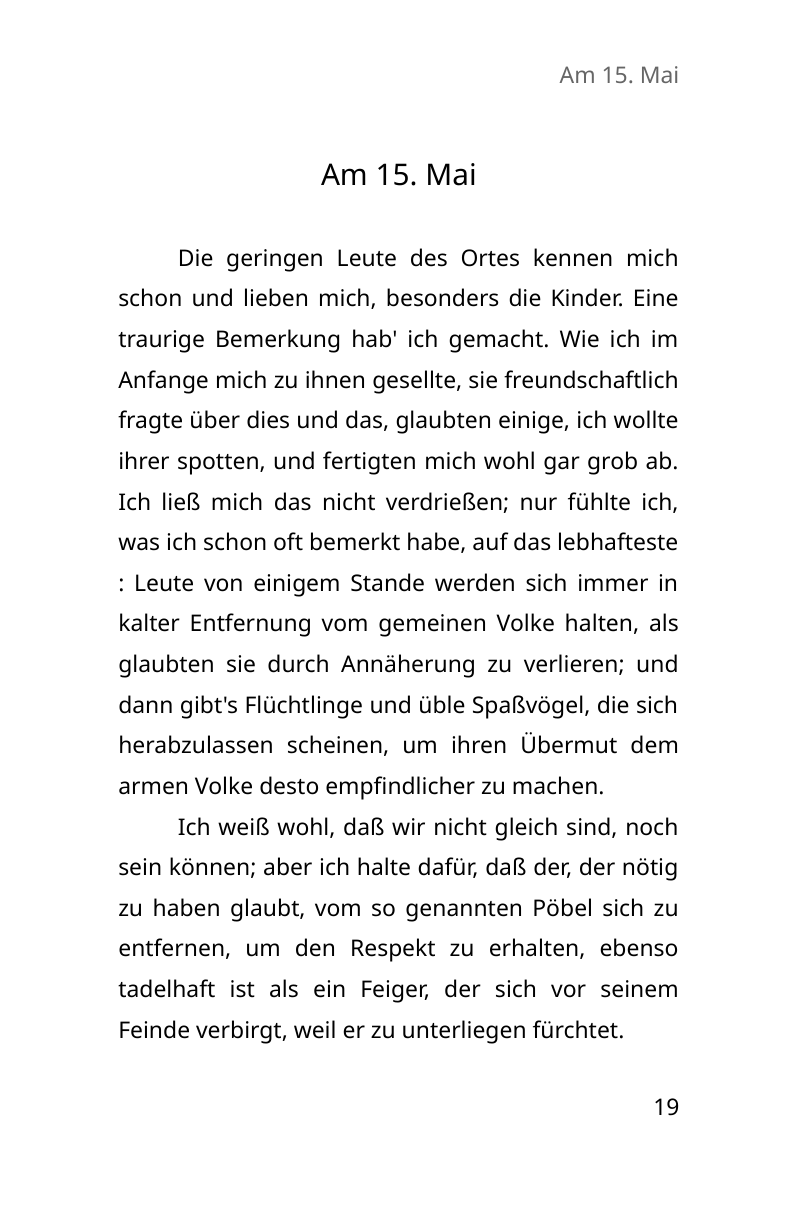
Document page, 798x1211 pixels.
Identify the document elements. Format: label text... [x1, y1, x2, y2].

text Ich weiß wohl, daß wir nicht gleich sind, noch sein können; aber ich halte dafür, daß der, der nötig zu haben glaubt, vom so genannten Pöbel sich zu entfernen, um den Respekt zu erhalten, ebenso tadelhaft ist als ein Feiger, der sich vor seinem Feinde verbirgt, weil er zu unterliegen fürchtet. [118, 810, 679, 1045]
subtitle Am 15. Mai [118, 120, 679, 194]
text Die geringen Leute des Ortes kennen mich schon und lieben mich, besonders die Kinder. Eine traurige Bemerkung hab' ich gemacht. Wie ich im Anfange mich zu ihnen gesellte, sie freundschaftlich fragte über dies und das, glaubten einige, ich wollte ihrer spotten, und fertigten mich wohl gar grob ab. Ich ließ mich das nicht verdrießen; nur fühlte ich, was ich schon oft bemerkt habe, auf das lebhafteste : Leute von einigem Stande werden sich immer in kalter Entfernung vom gemeinen Volke halten, als glaubten sie durch Annäherung zu verlieren; und dann gibt's Flüchtlinge und üble Spaßvögel, die sich herabzulassen scheinen, um ihren Übermut dem armen Volke desto empfindlicher zu machen. [118, 217, 679, 801]
